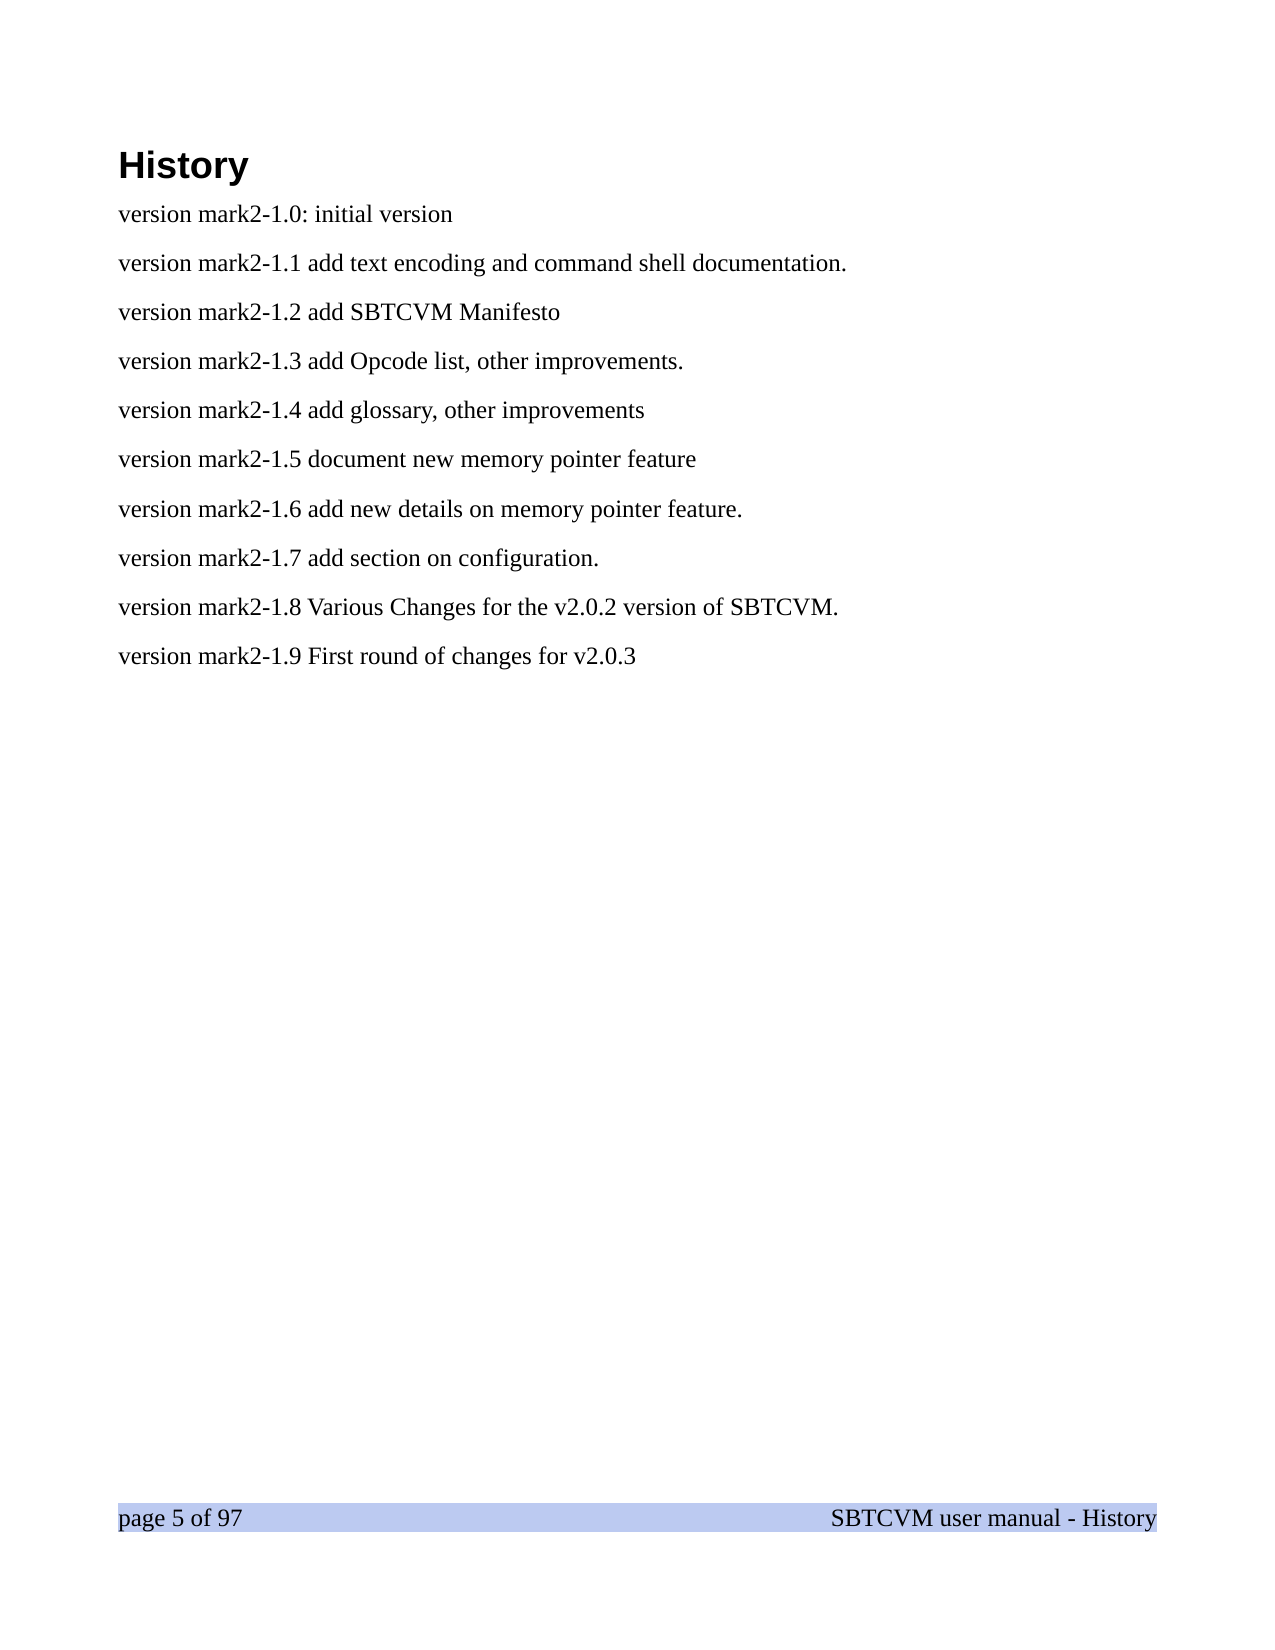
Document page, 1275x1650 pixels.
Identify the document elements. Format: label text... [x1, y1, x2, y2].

text version mark2-1.2 add SBTCVM Manifesto [118, 297, 1157, 326]
text version mark2-1.6 add new details on memory pointer feature. [118, 494, 1157, 522]
text version mark2-1.5 document new memory pointer feature [118, 444, 1157, 473]
text version mark2-1.1 add text encoding and command shell documentation. [118, 248, 1157, 277]
text version mark2-1.4 add glossary, other improvements [118, 396, 1157, 424]
text version mark2-1.7 add section on configuration. [118, 543, 1157, 571]
subtitle History [118, 143, 1157, 187]
text version mark2-1.0: initial version [118, 199, 1157, 228]
text version mark2-1.8 Various Changes for the v2.0.2 version of SBTCVM. [118, 592, 1157, 621]
text version mark2-1.9 First round of changes for v2.0.3 [118, 641, 1157, 669]
text version mark2-1.3 add Opcode list, other improvements. [118, 346, 1157, 375]
